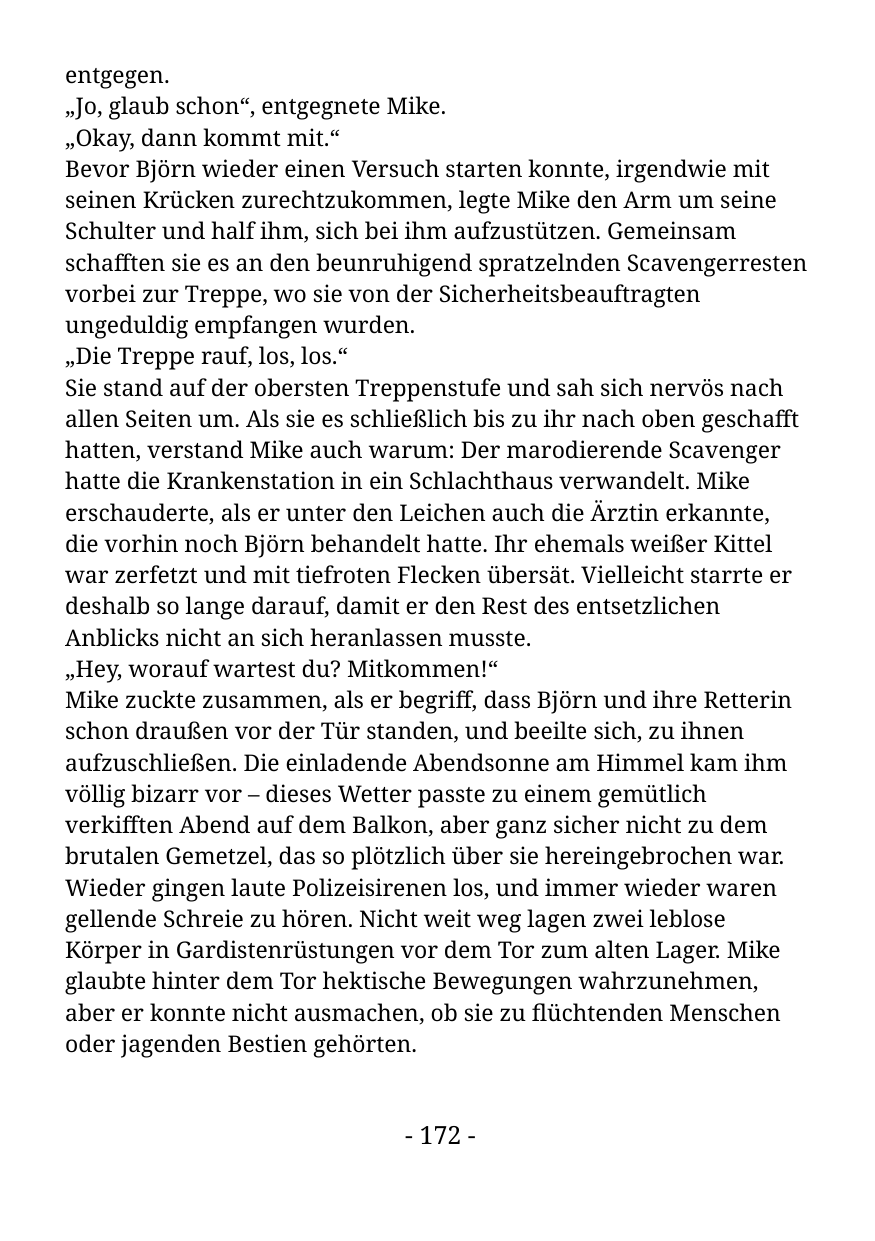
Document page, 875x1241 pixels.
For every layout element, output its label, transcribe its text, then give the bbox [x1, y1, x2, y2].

text entgegen. „Jo, glaub schon“, entgegnete Mike. „Okay, dann kommt mit.“ [65, 59, 809, 153]
text Bevor Björn wieder einen Versuch starten konnte, irgendwie mit seinen Krücken zurechtzukommen, legte Mike den Arm um seine Schulter und half ihm, sich bei ihm aufzustützen. Gemeinsam schafften sie es an den beunruhigend spratzelnden Scavengerresten vorbei zur Treppe, wo sie von der Sicherheitsbeauftragten ungeduldig empfangen wurden. „Die Treppe rauf, los, los.“ Sie stand auf der obersten Treppenstufe und sah sich nervös nach allen Seiten um. Als sie es schließlich bis zu ihr nach oben geschafft hatten, verstand Mike auch warum: Der marodierende Scavenger hatte die Krankenstation in ein Schlachthaus verwandelt. Mike erschauderte, als er unter den Leichen auch die Ärztin erkannte, die vorhin noch Björn behandelt hatte. Ihr ehemals weißer Kittel war zerfetzt und mit tiefroten Flecken übersät. Vielleicht starrte er deshalb so lange darauf, damit er den Rest des entsetzlichen Anblicks nicht an sich heranlassen musste. „Hey, worauf wartest du? Mitkommen!“ Mike zuckte zusammen, als er begriff, dass Björn und ihre Retterin schon draußen vor der Tür standen, und beeilte sich, zu ihnen aufzuschließen. Die einladende Abendsonne am Himmel kam ihm völlig bizarr vor – dieses Wetter passte zu einem gemütlich verkifften Abend auf dem Balkon, aber ganz sicher nicht zu dem brutalen Gemetzel, das so plötzlich über sie hereingebrochen war. Wieder gingen laute Polizeisirenen los, und immer wieder waren gellende Schreie zu hören. Nicht weit weg lagen zwei leblose Körper in Gardistenrüstungen vor dem Tor zum alten Lager. Mike glaubte hinter dem Tor hektische Bewegungen wahrzunehmen, aber er konnte nicht ausmachen, ob sie zu flüchtenden Menschen oder jagenden Bestien gehörten. [65, 153, 809, 1059]
